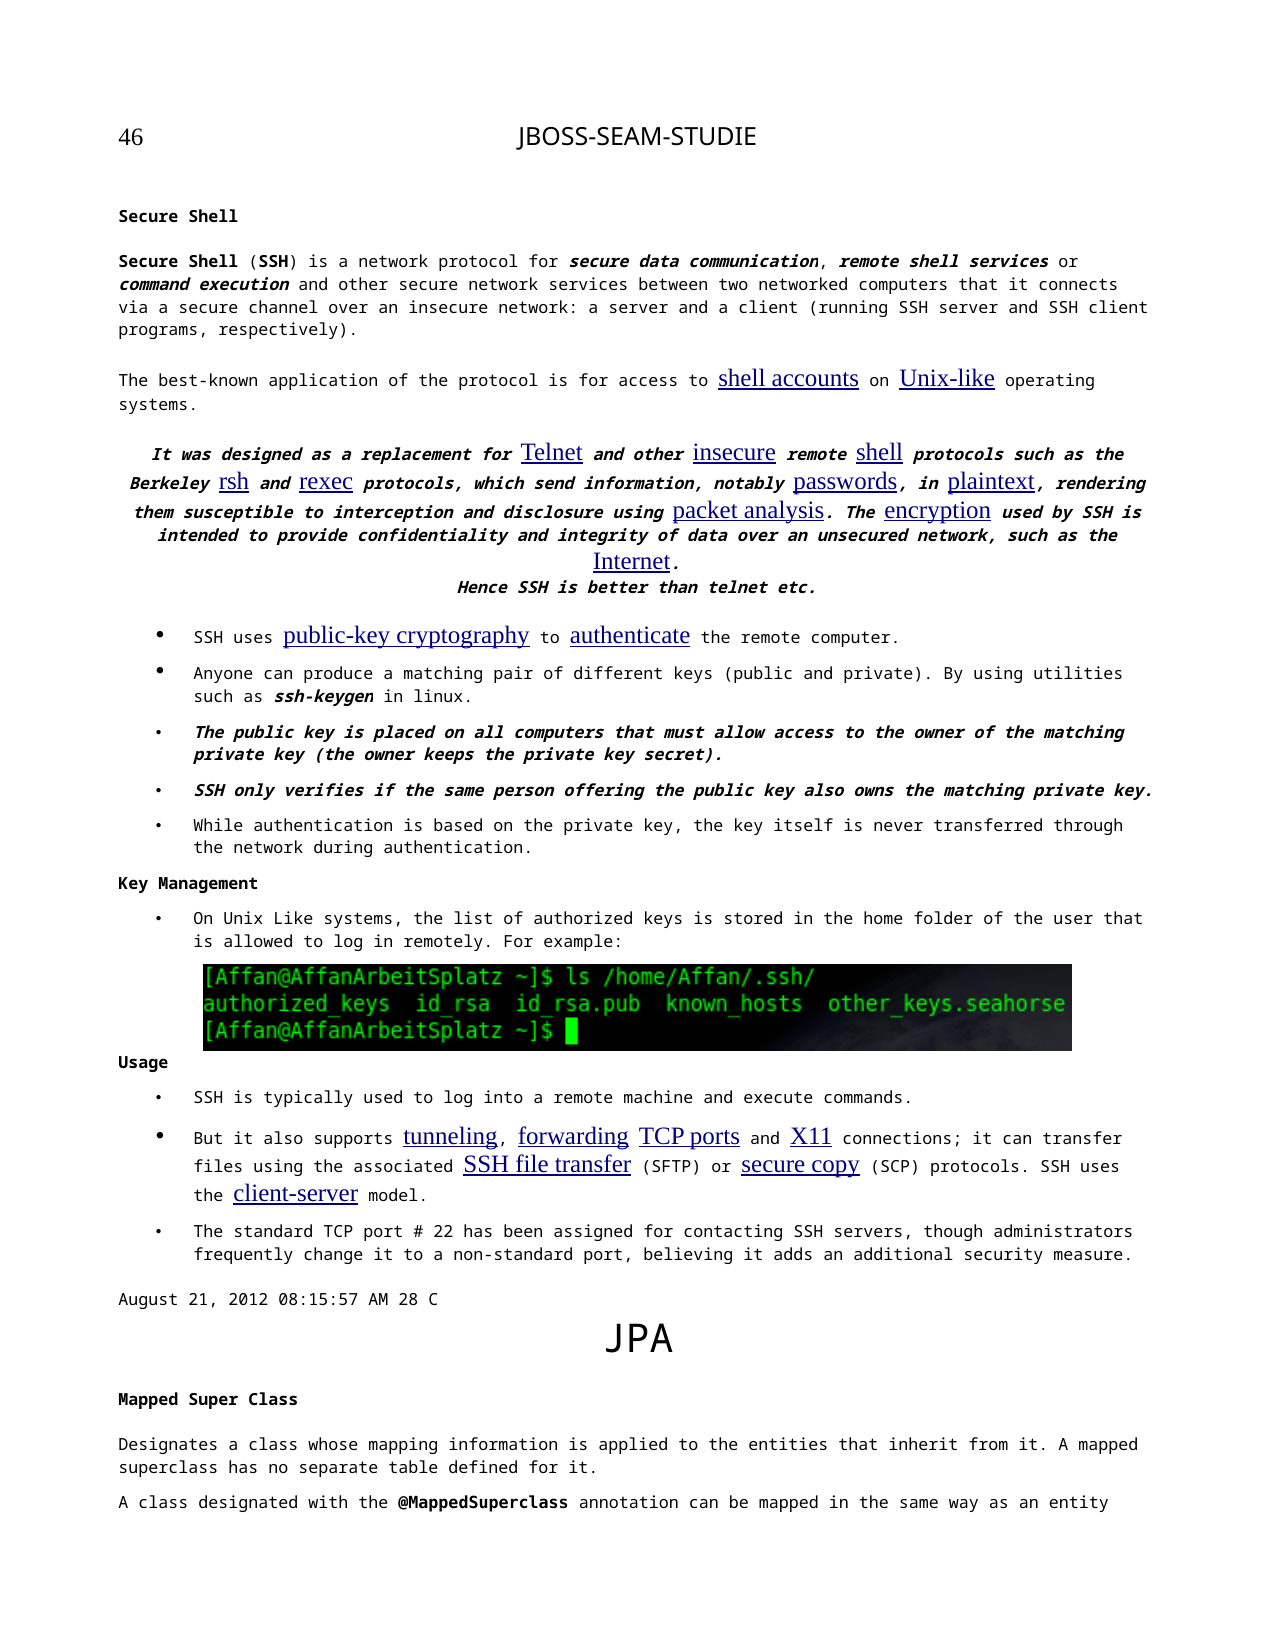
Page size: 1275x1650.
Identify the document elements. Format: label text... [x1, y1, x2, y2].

text The best-known application of the protocol is for access to shell accounts on Unix-like operating systems. [118, 363, 1157, 415]
picture [203, 964, 1072, 1051]
text Usage [118, 1050, 1157, 1073]
list The public key is placed on all computers that must allow access to the owner of the matching private key (the owner keeps the private key secret). [156, 720, 1157, 766]
text A class designated with the @MappedSuperclass annotation can be mapped in the same way as an entity [118, 1490, 1157, 1513]
list SSH only verifies if the same person offering the public key also owns the matching private key. [156, 778, 1157, 801]
list On Unix Like systems, the list of authorized keys is stored in the home folder of the user that is allowed to log in remotely. For example: [156, 907, 1157, 952]
text Secure Shell (SSH) is a network protocol for secure data communication, remote shell services or command execution and other secure network services between two networked computers that it connects via a secure channel over an insecure network: a server and a client (running SSH server and SSH client programs, respectively). [118, 250, 1157, 341]
list The standard TCP port # 22 has been assigned for contacting SSH servers, though administrators frequently change it to a non-standard port, believing it adds an additional security measure. [156, 1219, 1157, 1265]
text JPA [118, 1310, 1157, 1364]
text Hence SSH is better than telnet etc. [118, 575, 1157, 598]
list SSH uses public-key cryptography to authenticate the remote computer. [156, 621, 1157, 649]
text Secure Shell [118, 204, 1157, 227]
text August 21, 2012 08:15:58 AM 28 C [118, 1288, 1157, 1310]
text Designates a class whose mapping information is applied to the entities that inherit from it. A mapped superclass has no separate table defined for it. [118, 1432, 1157, 1478]
list SSH is typically used to log into a remote machine and execute commands. [156, 1086, 1157, 1108]
text Key Management [118, 871, 1157, 894]
text Mapped Super Class [118, 1387, 1157, 1410]
list While authentication is based on the private key, the key itself is never transferred through the network during authentication. [156, 813, 1157, 859]
text It was designed as a replacement for Telnet and other insecure remote shell protocols such as the Berkeley rsh and rexec protocols, which send information, notably passwords, in plaintext, rendering them susceptible to interception and disclosure using packet analysis. The encryption used by SSH is intended to provide confidentiality and integrity of data over an unsecured network, such as the Internet. [118, 437, 1157, 575]
list But it also supports tunneling, forwarding TCP ports and X11 connections; it can transfer files using the associated SSH file transfer (SFTP) or secure copy (SCP) protocols. SSH uses the client-server model. [156, 1121, 1157, 1207]
list Anyone can produce a matching pair of different keys (public and private). By using utilities such as ssh-keygen in linux. [156, 662, 1157, 708]
